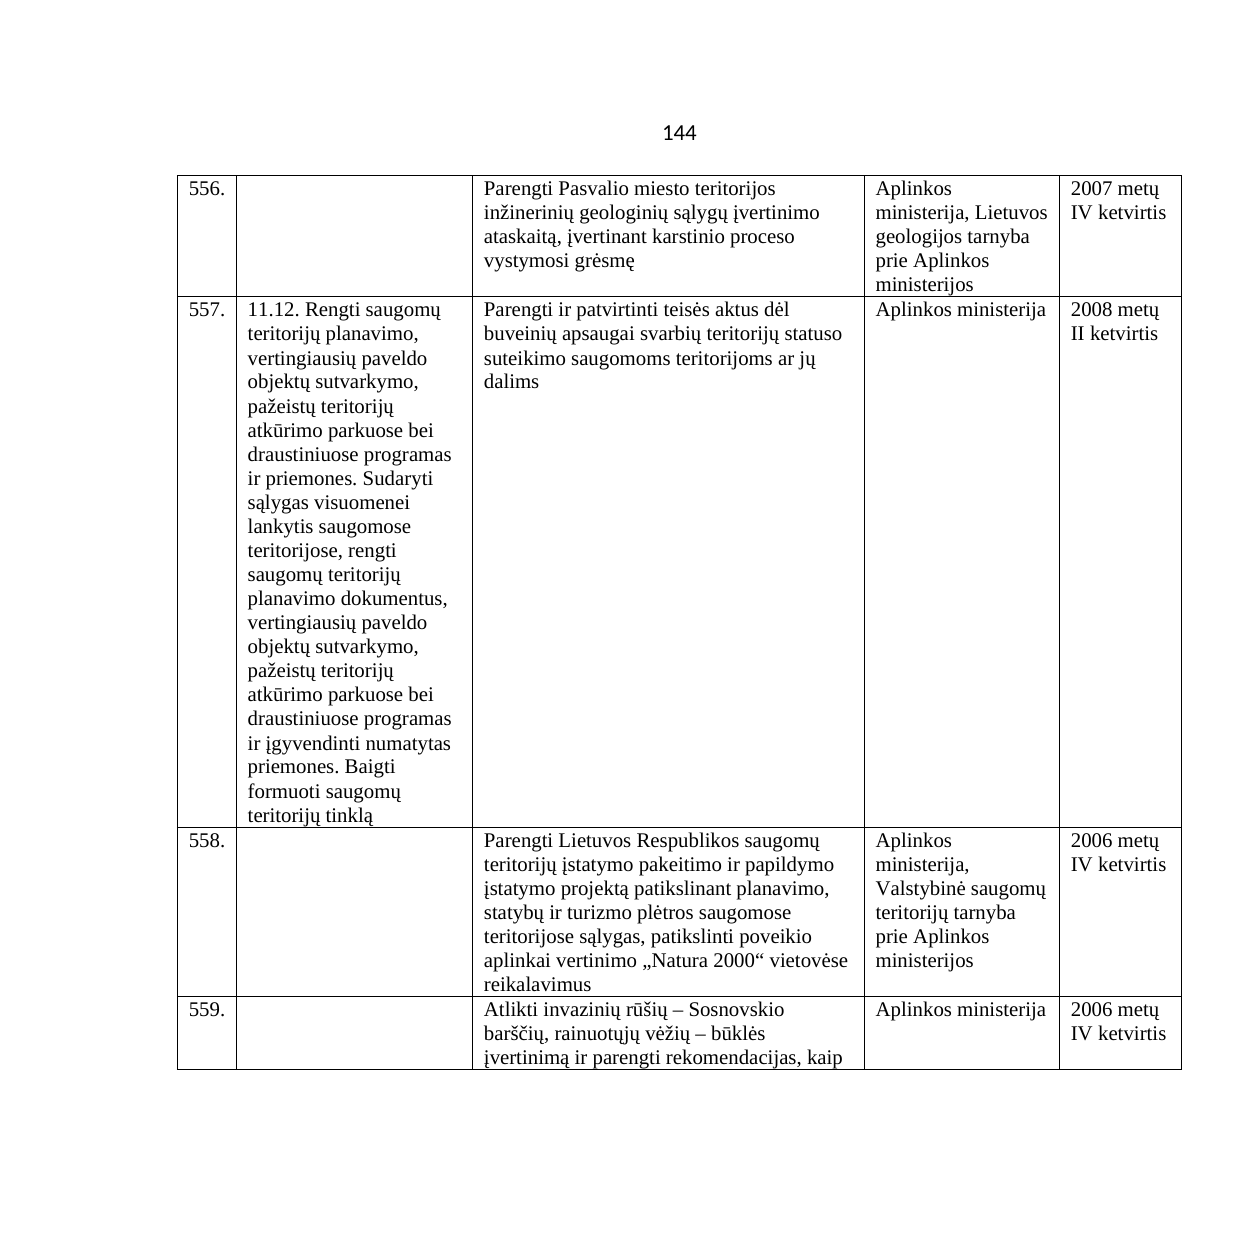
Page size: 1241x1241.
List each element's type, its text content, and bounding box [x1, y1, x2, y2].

table_cell 556. [178, 176, 236, 296]
table_cell Atlikti invazinių rūšių – Sosnovskio barščių, rainuotųjų vėžių – būklės įvertinimą ir parengti rekomendacijas, kaip [473, 997, 864, 1069]
table_cell [237, 176, 472, 296]
table_cell 2006 metų IV ketvirtis [1060, 997, 1181, 1069]
table_cell 557. [178, 297, 236, 827]
table_cell [237, 828, 472, 996]
table_cell 558. [178, 828, 236, 996]
table_cell Aplinkos ministerija, Valstybinė saugomų teritorijų tarnyba prie Aplinkos ministerijos [865, 828, 1059, 996]
table_cell Aplinkos ministerija, Lietuvos geologijos tarnyba prie Aplinkos ministerijos [865, 176, 1059, 296]
table_cell 2007 metų IV ketvirtis [1060, 176, 1181, 296]
table_cell 559. [178, 997, 236, 1069]
table_cell [237, 997, 472, 1069]
table_cell Parengti Lietuvos Respublikos saugomų teritorijų įstatymo pakeitimo ir papildymo įstatymo projektą patikslinant planavimo, statybų ir turizmo plėtros saugomose teritorijose sąlygas, patikslinti poveikio aplinkai vertinimo „Natura 2000“ vietovėse reikalavimus [473, 828, 864, 996]
table_cell Aplinkos ministerija [865, 297, 1059, 827]
table_cell Aplinkos ministerija [865, 997, 1059, 1069]
table_cell 2008 metų II ketvirtis [1060, 297, 1181, 827]
table_cell 2006 metų IV ketvirtis [1060, 828, 1181, 996]
table_cell Parengti ir patvirtinti teisės aktus dėl buveinių apsaugai svarbių teritorijų statuso suteikimo saugomoms teritorijoms ar jų dalims [473, 297, 864, 827]
table_cell Parengti Pasvalio miesto teritorijos inžinerinių geologinių sąlygų įvertinimo ataskaitą, įvertinant karstinio proceso vystymosi grėsmę [473, 176, 864, 296]
table_cell 11.12. Rengti saugomų teritorijų planavimo, vertingiausių paveldo objektų sutvarkymo, pažeistų teritorijų atkūrimo parkuose bei draustiniuose programas ir priemones. Sudaryti sąlygas visuomenei lankytis saugomose teritorijose, rengti saugomų teritorijų planavimo dokumentus, vertingiausių paveldo objektų sutvarkymo, pažeistų teritorijų atkūrimo parkuose bei draustiniuose programas ir įgyvendinti numatytas priemones. Baigti formuoti saugomų teritorijų tinklą [237, 297, 472, 827]
